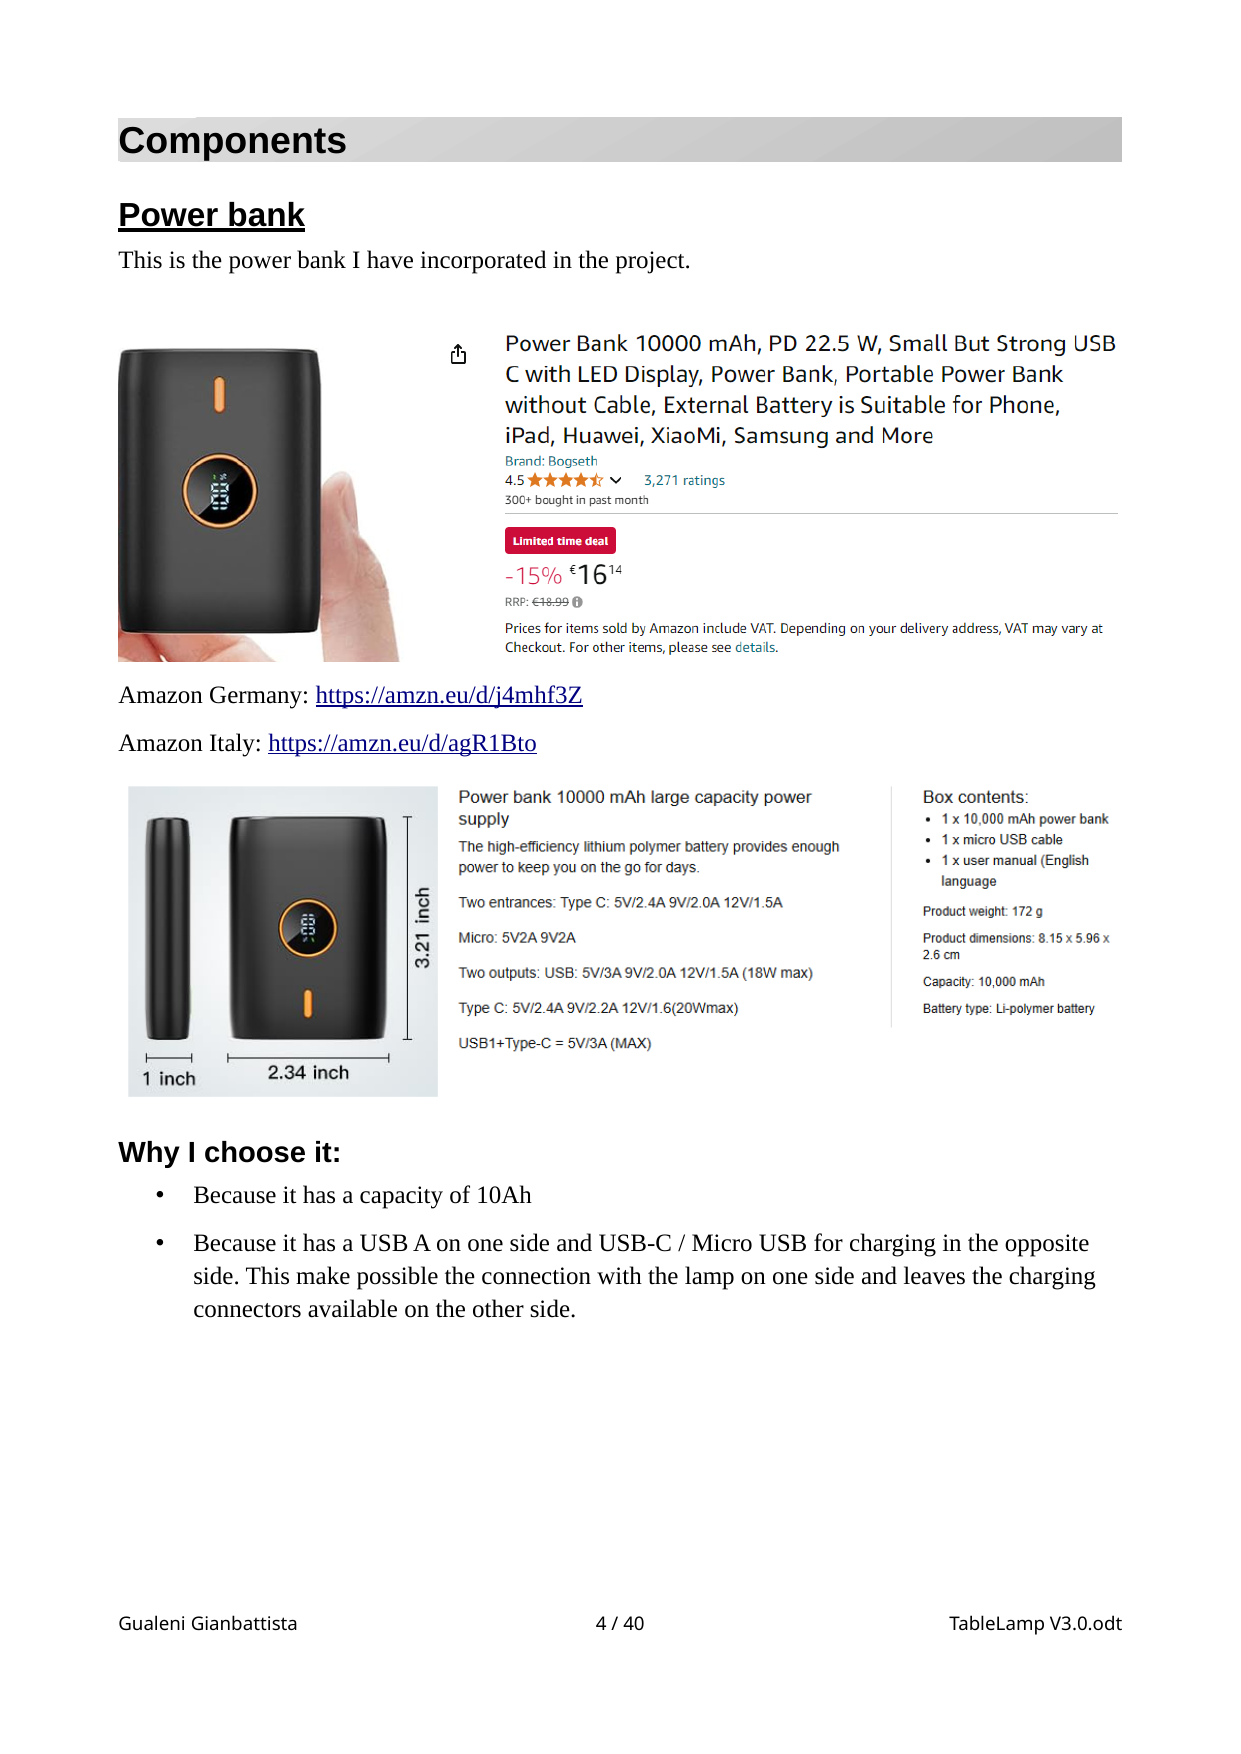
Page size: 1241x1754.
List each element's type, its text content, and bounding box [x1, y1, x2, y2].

subtitle Why I choose it: [118, 1134, 1122, 1168]
subtitle Power bank [118, 194, 1122, 233]
picture [118, 775, 1123, 1102]
text Amazon Germany: https://amzn.eu/d/j4mhf3Z [118, 680, 1122, 709]
subtitle Components [118, 118, 1122, 161]
text Amazon Italy: https://amzn.eu/d/agR1Bto [118, 728, 1122, 757]
list Because it has a capacity of 10Ah [156, 1181, 1122, 1209]
text This is the power bank I have incorporated in the project. [118, 246, 1122, 274]
picture [118, 293, 1123, 662]
list Because it has a USB A on one side and USB-C / Micro USB for charging in the opposite side. This make possible the connection with the lamp on one side and leaves the charging connectors available on the other side. [156, 1228, 1122, 1323]
